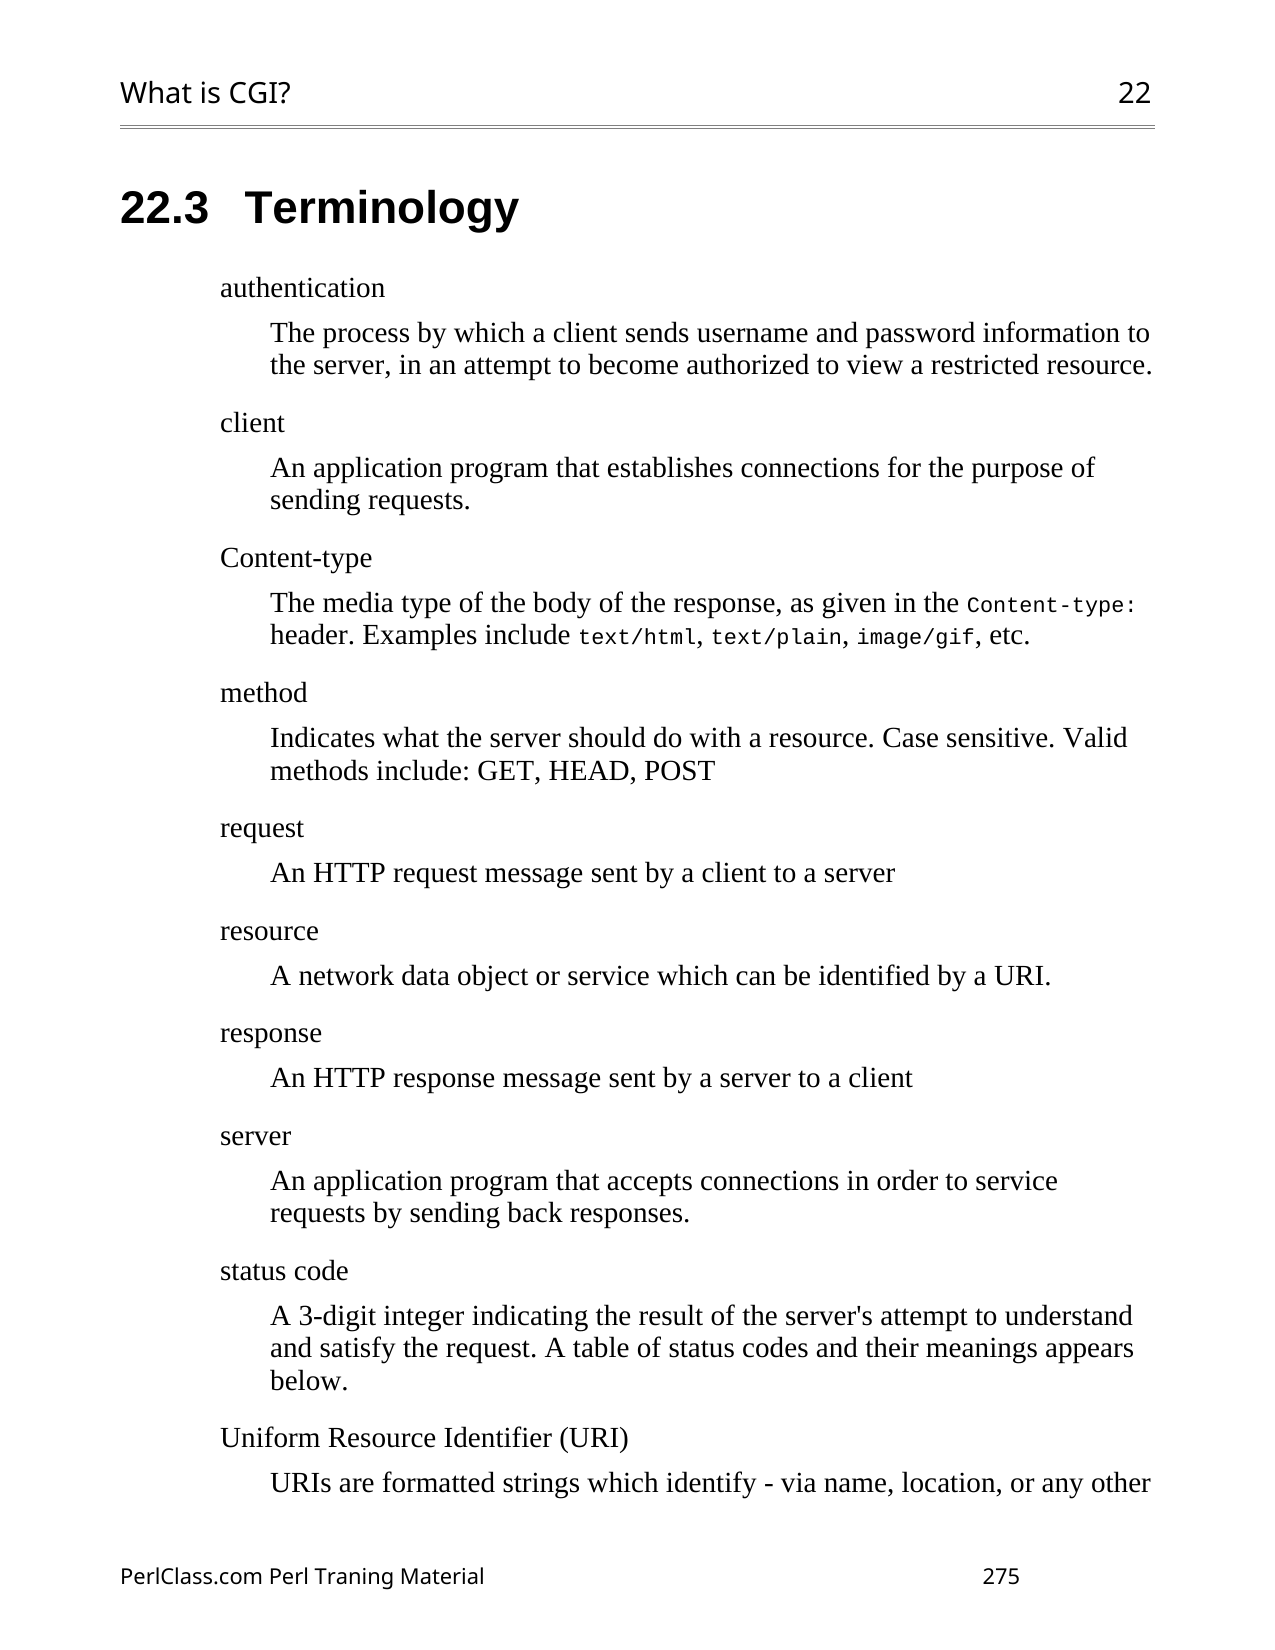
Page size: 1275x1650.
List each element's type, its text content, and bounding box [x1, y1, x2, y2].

subtitle Terminology [120, 182, 1155, 233]
text An HTTP request message sent by a client to a server [220, 856, 1155, 889]
text authentication [220, 271, 1155, 303]
text request [220, 811, 1155, 844]
text URIs are formatted strings which identify - via name, location, or any other [220, 1466, 1155, 1499]
text status code [220, 1254, 1155, 1286]
text method [220, 676, 1155, 709]
text server [220, 1119, 1155, 1151]
text The media type of the body of the response, as given in the Content-type: header. Examples include text/html, text/plain, image/gif, etc. [220, 586, 1155, 651]
text response [220, 1016, 1155, 1049]
text An application program that establishes connections for the purpose of sending requests. [220, 451, 1155, 516]
text An HTTP response message sent by a server to a client [220, 1061, 1155, 1094]
text resource [220, 914, 1155, 946]
text A 3-digit integer indicating the result of the server's attempt to understand and satisfy the request. A table of status codes and their meanings appears below. [220, 1299, 1155, 1396]
text client [220, 406, 1155, 438]
text Uniform Resource Identifier (URI) [220, 1421, 1155, 1454]
text The process by which a client sends username and password information to the server, in an attempt to become authorized to view a restricted resource. [220, 316, 1155, 381]
text Content-type [220, 541, 1155, 573]
text A network data object or service which can be identified by a URI. [220, 959, 1155, 991]
text An application program that accepts connections in order to service requests by sending back responses. [220, 1164, 1155, 1229]
text Indicates what the server should do with a resource. Case sensitive. Valid methods include: GET, HEAD, POST [220, 721, 1155, 786]
